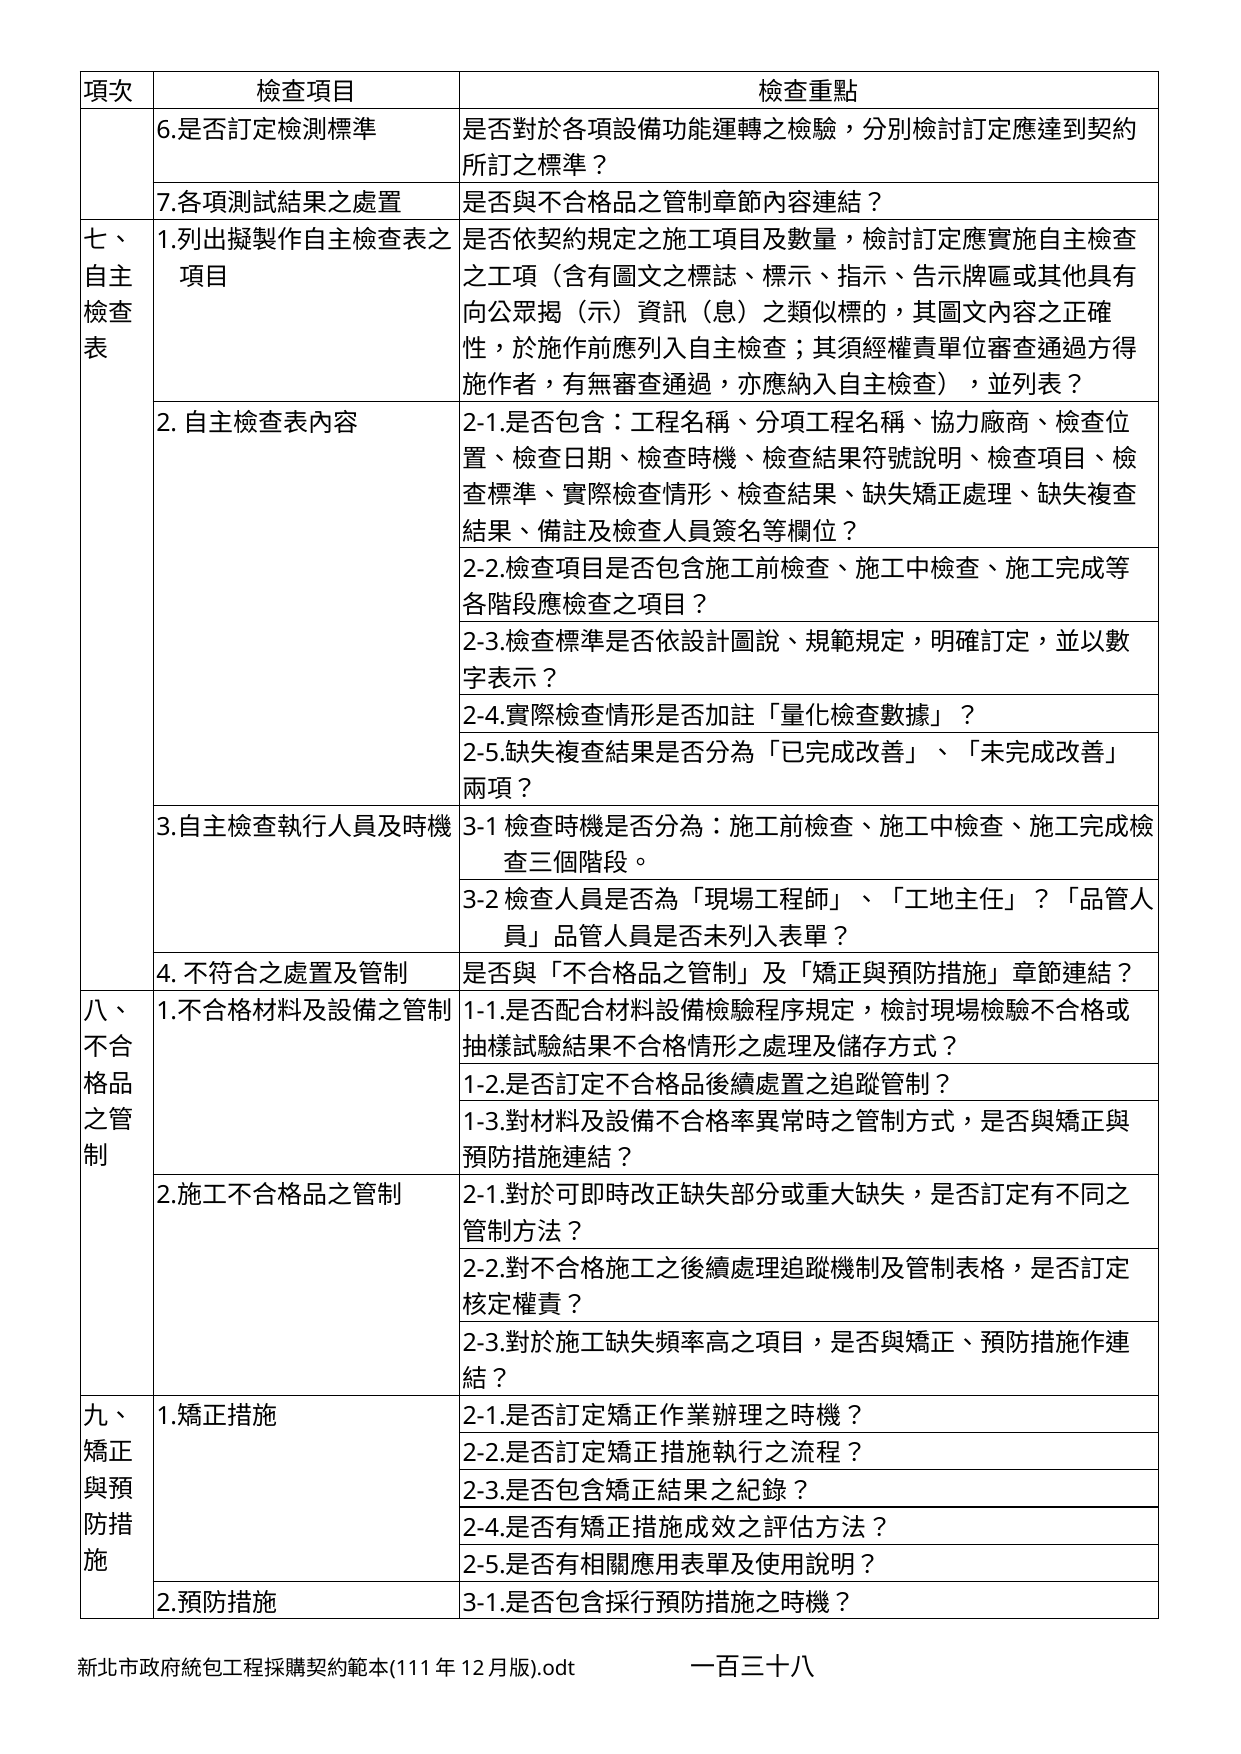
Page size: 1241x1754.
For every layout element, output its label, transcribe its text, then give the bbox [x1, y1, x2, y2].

table_cell 是否依契約規定之施工項目及數量，檢討訂定應實施自主檢查之工項（含有圖文之標誌、標示、指示、告示牌匾或其他具有向公眾揭（示）資訊（息）之類似標的，其圖文內容之正確性，於施作前應列入自主檢查；其須經權責單位審查通過方得施作者，有無審查通過，亦應納入自主檢查），並列表？ [460, 220, 1158, 401]
table_cell 1.列出擬製作自主檢查表之項目 [154, 220, 459, 401]
table_header 檢查重點 [460, 72, 1158, 108]
table_cell 2-4.實際檢查情形是否加註「量化檢查數據」？ [460, 695, 1158, 732]
table_header 檢查項目 [154, 72, 459, 108]
table_cell 2-2.對不合格施工之後續處理追蹤機制及管制表格，是否訂定核定權責？ [460, 1249, 1158, 1321]
table_cell 2-2.檢查項目是否包含施工前檢查、施工中檢查、施工完成等各階段應檢查之項目？ [460, 548, 1158, 621]
table_cell 九、矯正與預防措施 [81, 1396, 153, 1618]
table_cell 3-2檢查人員是否為「現場工程師」、「工地主任」？「品管人員」品管人員是否未列入表單？ [460, 880, 1158, 952]
table_cell 2-1.對於可即時改正缺失部分或重大缺失，是否訂定有不同之管制方法？ [460, 1175, 1158, 1247]
table_cell 3-1.是否包含採行預防措施之時機？ [460, 1582, 1158, 1618]
table_cell 2-1.是否訂定矯正作業辦理之時機？ [460, 1396, 1158, 1432]
table_cell 1.不合格材料及設備之管制 [154, 991, 459, 1174]
table_cell 2-5.是否有相關應用表單及使用說明？ [460, 1545, 1158, 1581]
table_cell 2.預防措施 [154, 1582, 459, 1618]
table_cell 1-3.對材料及設備不合格率異常時之管制方式，是否與矯正與預防措施連結？ [460, 1101, 1158, 1174]
table_cell 1.矯正措施 [154, 1396, 459, 1581]
table_cell 2-3.是否包含矯正結果之紀錄？ [460, 1470, 1158, 1506]
table_cell 6.是否訂定檢測標準 [154, 109, 459, 182]
table_cell 2-1.是否包含：工程名稱、分項工程名稱、協力廠商、檢查位置、檢查日期、檢查時機、檢查結果符號說明、檢查項目、檢查標準、實際檢查情形、檢查結果、缺失矯正處理、缺失複查結果、備註及檢查人員簽名等欄位？ [460, 402, 1158, 547]
table_cell 3.自主檢查執行人員及時機 [154, 806, 459, 952]
table_cell 2. 自主檢查表內容 [154, 402, 459, 805]
table_cell 是否對於各項設備功能運轉之檢驗，分別檢討訂定應達到契約所訂之標準？ [460, 109, 1158, 182]
table_cell 2.施工不合格品之管制 [154, 1175, 459, 1394]
table_cell 七、自主檢查表 [81, 220, 153, 989]
table_cell 八、不合格品之管制 [81, 991, 153, 1394]
table_cell 2-4.是否有矯正措施成效之評估方法？ [460, 1508, 1158, 1544]
table_cell 2-3.檢查標準是否依設計圖說、規範規定，明確訂定，並以數字表示？ [460, 622, 1158, 694]
table_cell 1-1.是否配合材料設備檢驗程序規定，檢討現場檢驗不合格或抽樣試驗結果不合格情形之處理及儲存方式？ [460, 991, 1158, 1063]
table_cell 是否與「不合格品之管制」及「矯正與預防措施」章節連結？ [460, 953, 1158, 989]
table_cell 2-3.對於施工缺失頻率高之項目，是否與矯正、預防措施作連結？ [460, 1322, 1158, 1394]
table_cell 3-1檢查時機是否分為：施工前檢查、施工中檢查、施工完成檢查三個階段。 [460, 806, 1158, 879]
table_cell 4. 不符合之處置及管制 [154, 953, 459, 989]
table_cell 2-2.是否訂定矯正措施執行之流程？ [460, 1433, 1158, 1469]
table_cell 是否與不合格品之管制章節內容連結？ [460, 183, 1158, 219]
table_cell 2-5.缺失複查結果是否分為「已完成改善」、「未完成改善」兩項？ [460, 733, 1158, 805]
table_header 項次 [81, 72, 153, 108]
table_cell 1-2.是否訂定不合格品後續處置之追蹤管制？ [460, 1064, 1158, 1100]
table_cell 7.各項測試結果之處置 [154, 183, 459, 219]
